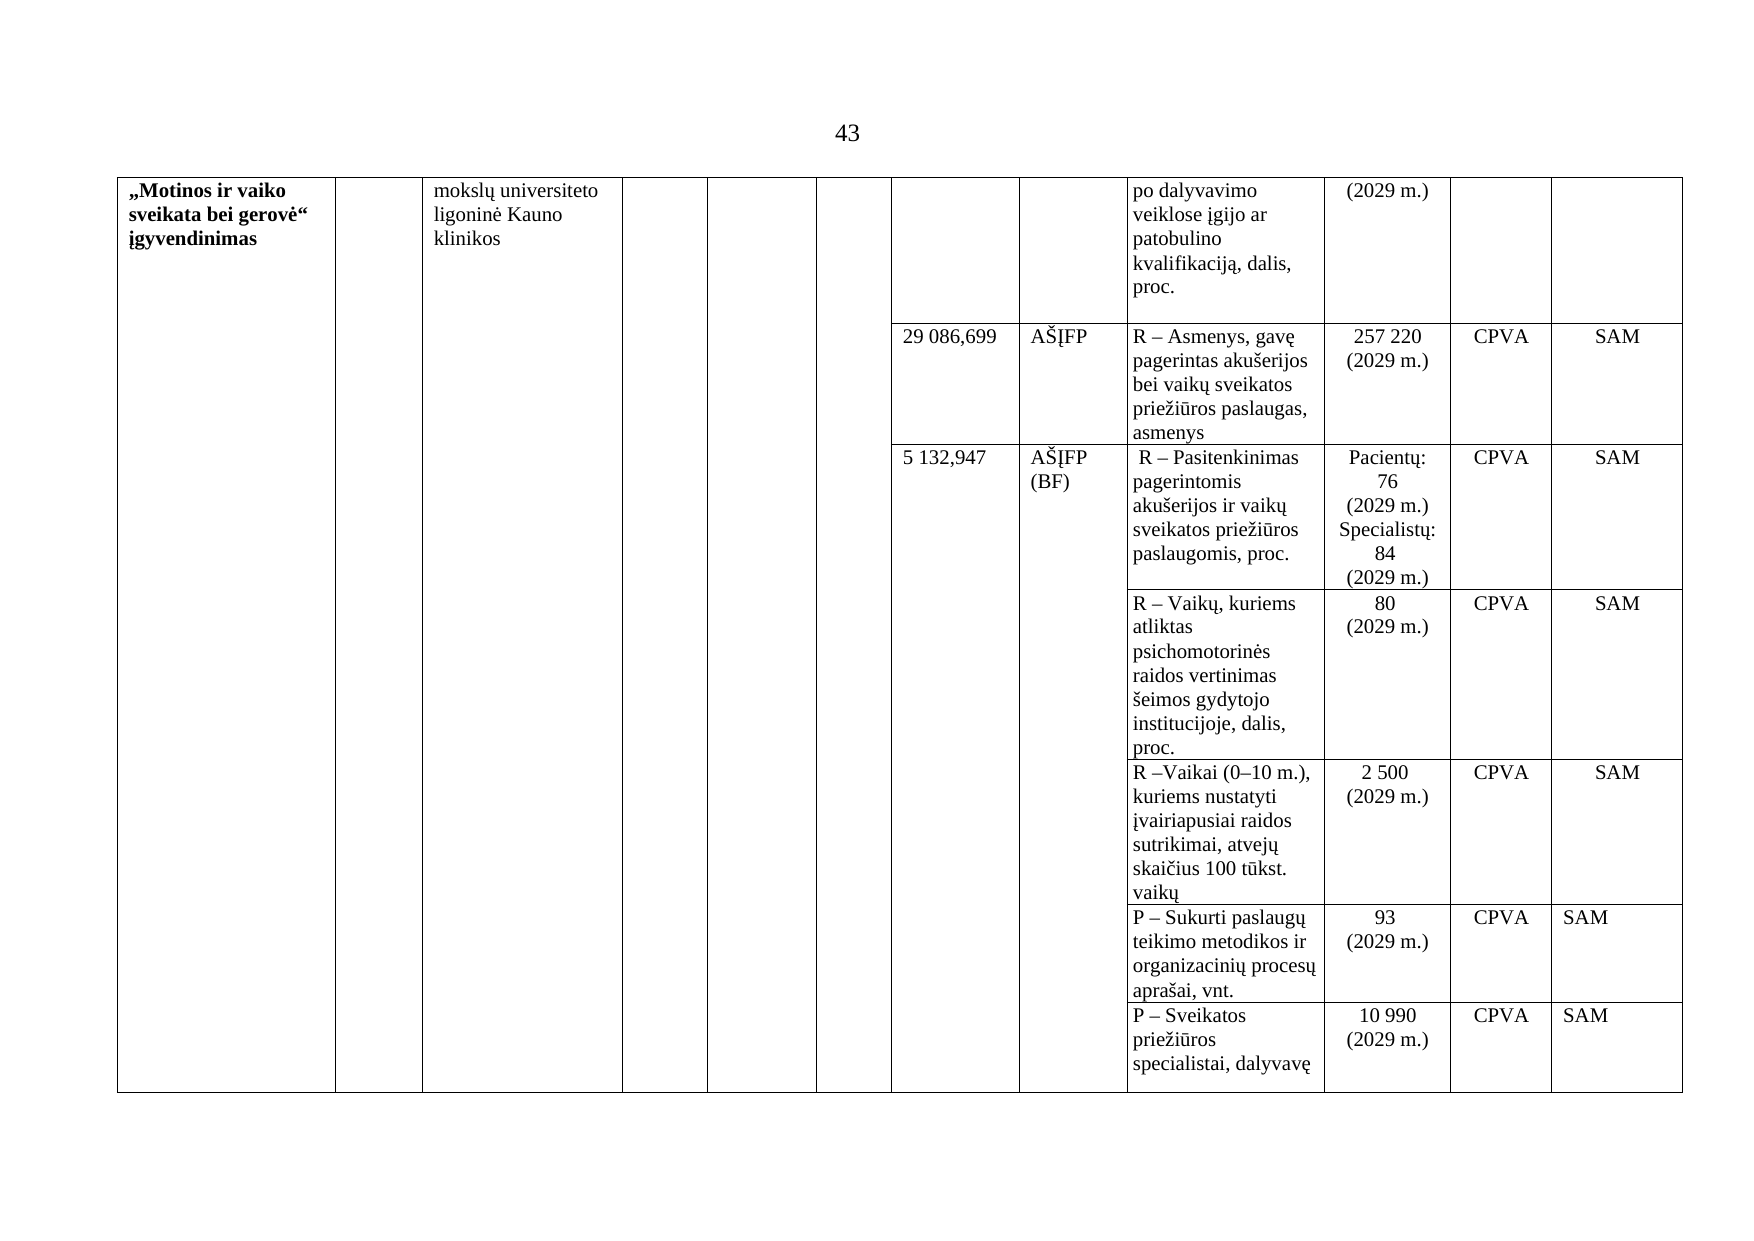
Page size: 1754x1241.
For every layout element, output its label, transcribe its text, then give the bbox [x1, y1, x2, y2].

table_cell CPVA [1451, 905, 1551, 1002]
table_cell CPVA [1451, 760, 1551, 904]
table_cell SAM [1552, 445, 1682, 589]
table_cell - [1020, 178, 1127, 323]
table_cell SAM [1552, 590, 1682, 759]
table_cell 10 990 (2029 m.) [1325, 1003, 1450, 1092]
table_cell 93 (2029 m.) [1325, 905, 1450, 1002]
table_cell [1552, 178, 1682, 323]
table_cell (2029 m.) [1325, 178, 1450, 323]
table_cell R – Vaikų, kuriems atliktas psichomotorinės raidos vertinimas šeimos gydytojo institucijoje, dalis, proc. [1128, 590, 1324, 759]
table_cell AŠĮFP [1020, 324, 1127, 444]
table_cell 80 (2029 m.) [1325, 590, 1450, 759]
table_cell 257 220 (2029 m.) [1325, 324, 1450, 444]
table_cell 29 086,699 [892, 324, 1019, 444]
table_cell SAM [1552, 760, 1682, 904]
table_cell mokslų universiteto ligoninė Kauno klinikos [423, 178, 622, 1092]
table_cell [892, 178, 1019, 323]
table_cell SAM [1552, 324, 1682, 444]
table_cell CPVA [1451, 1003, 1551, 1092]
table_cell [708, 178, 816, 1092]
table_cell P – Sveikatos priežiūros specialistai, dalyvavę [1128, 1003, 1324, 1092]
table_cell Pacientų: 76 (2029 m.) Specialistų: 84 (2029 m.) [1325, 445, 1450, 589]
table_cell CPVA [1451, 324, 1551, 444]
table_cell 5 132,947 [892, 445, 1019, 1092]
table_cell CPVA [1451, 590, 1551, 759]
table_cell SAM [1552, 1003, 1682, 1092]
table_cell [623, 178, 707, 1092]
table_cell SAM [1552, 905, 1682, 1002]
table_cell [336, 178, 422, 1092]
table_cell P – Sukurti paslaugų teikimo metodikos ir organizacinių procesų aprašai, vnt. [1128, 905, 1324, 1002]
table_cell po dalyvavimo veiklose įgijo ar patobulino kvalifikaciją, dalis, proc. [1128, 178, 1324, 323]
table_cell R – Pasitenkinimas pagerintomis akušerijos ir vaikų sveikatos priežiūros paslaugomis, proc. [1128, 445, 1324, 589]
table_cell AŠĮFP (BF) [1020, 445, 1127, 1092]
table_cell CPVA [1451, 445, 1551, 589]
table_cell R –Vaikai (0–10 m.), kuriems nustatyti įvairiapusiai raidos sutrikimai, atvejų skaičius 100 tūkst. vaikų [1128, 760, 1324, 904]
table_cell „Motinos ir vaiko sveikata bei gerovė“ įgyvendinimas [118, 178, 335, 1092]
table_cell 2 500 (2029 m.) [1325, 760, 1450, 904]
table_cell [1451, 178, 1551, 323]
table_cell [817, 178, 891, 1092]
table_cell R – Asmenys, gavę pagerintas akušerijos bei vaikų sveikatos priežiūros paslaugas, asmenys [1128, 324, 1324, 444]
